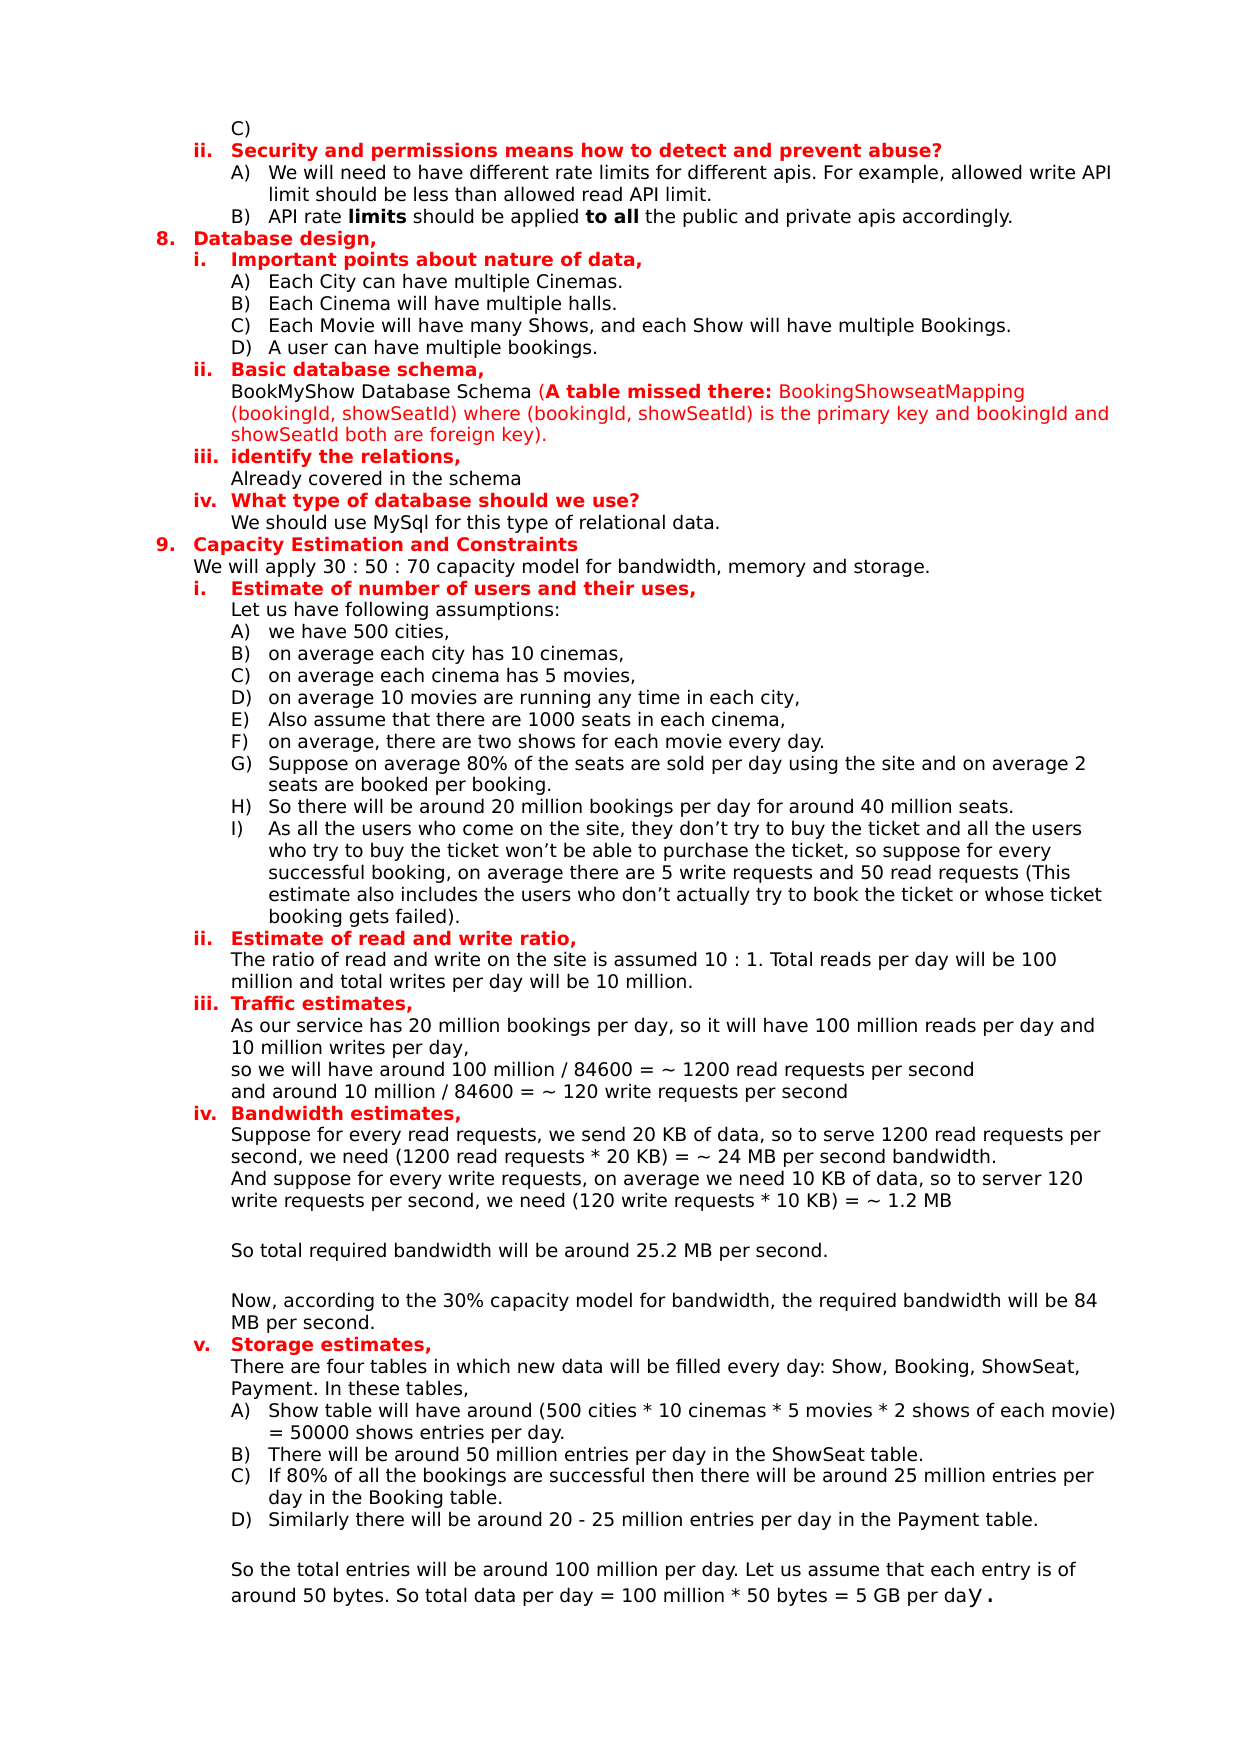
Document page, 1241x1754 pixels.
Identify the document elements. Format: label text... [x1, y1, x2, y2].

list So total required bandwidth will be around 25.2 MB per second. [193, 1240, 1122, 1262]
list identify the relations, [193, 446, 1122, 468]
list If 80% of all the bookings are successful then there will be around 25 million entries per day in the Booking table. [231, 1465, 1122, 1509]
list we have 500 cities, [231, 621, 1122, 643]
list on average, there are two shows for each movie every day. [231, 731, 1122, 752]
list Important points about nature of data, [193, 249, 1122, 271]
list Each City can have multiple Cinemas. [231, 271, 1122, 293]
list So there will be around 20 million bookings per day for around 40 million seats. [231, 796, 1122, 818]
list As all the users who come on the site, they don’t try to buy the ticket and all the users who try to buy the ticket won’t be able to purchase the ticket, so suppose for every successful booking, on average there are 5 write requests and 50 read requests (This estimate also includes the users who don’t actually try to book the ticket or whose ticket booking gets failed). [231, 818, 1122, 927]
list We should use MySql for this type of relational data. [193, 512, 1122, 534]
list We will need to have different rate limits for different apis. For example, allowed write API limit should be less than allowed read API limit. [231, 162, 1122, 206]
list Bandwidth estimates, [193, 1102, 1122, 1124]
list so we will have around 100 million / 84600 = ~ 1200 read requests per second [193, 1059, 1122, 1081]
list Database design, [156, 227, 1122, 249]
list Estimate of read and write ratio, [193, 927, 1122, 949]
list on average each city has 10 cinemas, [231, 643, 1122, 665]
list Basic database schema, [193, 359, 1122, 381]
list Suppose on average 80% of the seats are sold per day using the site and on average 2 seats are booked per booking. [231, 752, 1122, 796]
list There will be around 50 million entries per day in the ShowSeat table. [231, 1443, 1122, 1465]
list Already covered in the schema [193, 468, 1122, 490]
list API rate limits should be applied to all the public and private apis accordingly. [231, 206, 1122, 227]
list Security and permissions means how to detect and prevent abuse? [193, 140, 1122, 162]
list and around 10 million / 84600 = ~ 120 write requests per second [193, 1081, 1122, 1102]
list The ratio of read and write on the site is assumed 10 : 1. Total reads per day will be 100 million and total writes per day will be 10 million. [193, 949, 1122, 993]
list Show table will have around (500 cities * 10 cinemas * 5 movies * 2 shows of each movie) = 50000 shows entries per day. [231, 1400, 1122, 1443]
list There are four tables in which new data will be filled every day: Show, Booking, ShowSeat, Payment. In these tables, [193, 1356, 1122, 1400]
list We will apply 30 : 50 : 70 capacity model for bandwidth, memory and storage. [156, 556, 1122, 577]
list Suppose for every read requests, we send 20 KB of data, so to serve 1200 read requests per second, we need (1200 read requests * 20 KB) = ~ 24 MB per second bandwidth. [193, 1124, 1122, 1168]
list Similarly there will be around 20 - 25 million entries per day in the Payment table. [231, 1509, 1122, 1531]
list Estimate of number of users and their uses, [193, 577, 1122, 599]
list Capacity Estimation and Constraints [156, 534, 1122, 556]
list Each Movie will have many Shows, and each Show will have multiple Bookings. [231, 315, 1122, 337]
list As our service has 20 million bookings per day, so it will have 100 million reads per day and 10 million writes per day, [193, 1015, 1122, 1059]
list Let us have following assumptions: [193, 599, 1122, 621]
list A user can have multiple bookings. [231, 337, 1122, 359]
list Now, according to the 30% capacity model for bandwidth, the required bandwidth will be 84 MB per second. [193, 1290, 1122, 1334]
list So the total entries will be around 100 million per day. Let us assume that each entry is of around 50 bytes. So total data per day = 100 million * 50 bytes = 5 GB per day. [193, 1559, 1122, 1609]
list What type of database should we use? [193, 490, 1122, 512]
list Storage estimates, [193, 1334, 1122, 1356]
list BookMyShow Database Schema (A table missed there: BookingShowseatMapping (bookingId, showSeatId) where (bookingId, showSeatId) is the primary key and bookingId and showSeatId both are foreign key). [193, 381, 1122, 446]
list Each Cinema will have multiple halls. [231, 293, 1122, 315]
list on average 10 movies are running any time in each city, [231, 687, 1122, 709]
list Traffic estimates, [193, 993, 1122, 1015]
list And suppose for every write requests, on average we need 10 KB of data, so to server 120 write requests per second, we need (120 write requests * 10 KB) = ~ 1.2 MB [193, 1168, 1122, 1212]
list on average each cinema has 5 movies, [231, 665, 1122, 687]
list Also assume that there are 1000 seats in each cinema, [231, 709, 1122, 731]
